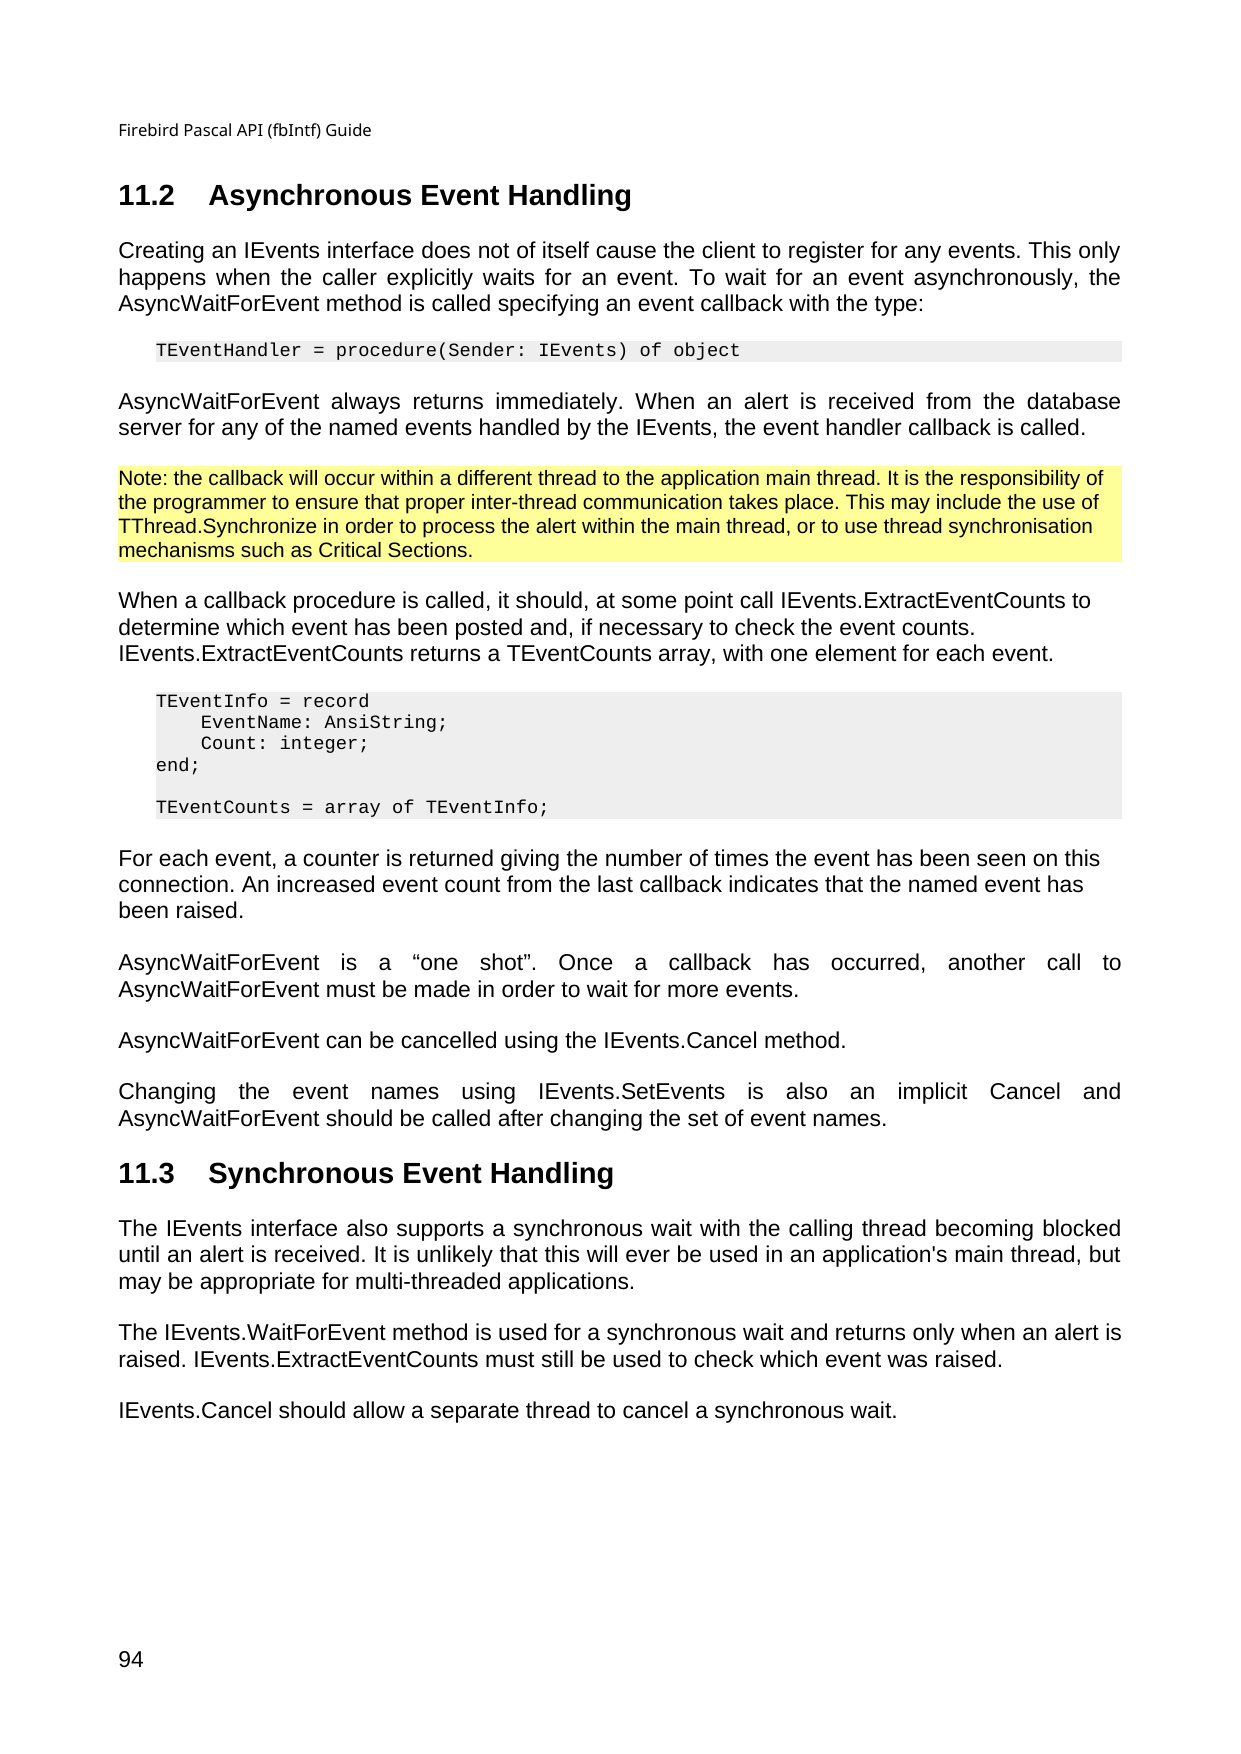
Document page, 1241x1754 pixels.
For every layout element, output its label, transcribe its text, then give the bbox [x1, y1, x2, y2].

text TEventCounts = array of TEventInfo; [156, 798, 1122, 819]
text When a callback procedure is called, it should, at some point call IEvents.ExtractEventCounts to determine which event has been posted and, if necessary to check the event counts. IEvents.ExtractEventCounts returns a TEventCounts array, with one element for each event. [118, 587, 1122, 666]
text EventName: AnsiString; [156, 713, 1122, 734]
text IEvents.Cancel should allow a separate thread to cancel a synchronous wait. [118, 1397, 1122, 1423]
text Note: the callback will occur within a different thread to the application main thread. It is the responsibility of the programmer to ensure that proper inter-thread communication takes place. This may include the use of TThread.Synchronize in order to process the alert within the main thread, or to use thread synchronisation mechanisms such as Critical Sections. [118, 466, 1122, 562]
text AsyncWaitForEvent can be cancelled using the IEvents.Cancel method. [118, 1027, 1122, 1053]
subtitle Asynchronous Event Handling [118, 178, 1122, 212]
text AsyncWaitForEvent always returns immediately. When an alert is received from the database server for any of the named events handled by the IEvents, the event handler callback is called. [118, 388, 1122, 441]
text AsyncWaitForEvent is a “one shot”. Once a callback has occurred, another call to AsyncWaitForEvent must be made in order to wait for more events. [118, 949, 1122, 1002]
text TEventHandler = procedure(Sender: IEvents) of object [156, 341, 1122, 362]
subtitle Synchronous Event Handling [118, 1156, 1122, 1189]
text The IEvents.WaitForEvent method is used for a synchronous wait and returns only when an alert is raised. IEvents.ExtractEventCounts must still be used to check which event was raised. [118, 1319, 1122, 1372]
text Changing the event names using IEvents.SetEvents is also an implicit Cancel and AsyncWaitForEvent should be called after changing the set of event names. [118, 1078, 1122, 1131]
text TEventInfo = record [156, 692, 1122, 713]
text Creating an IEvents interface does not of itself cause the client to register for any events. This only happens when the caller explicitly waits for an event. To wait for an event asynchronously, the AsyncWaitForEvent method is called specifying an event callback with the type: [118, 237, 1122, 316]
text end; [156, 755, 1122, 777]
text The IEvents interface also supports a synchronous wait with the calling thread becoming blocked until an alert is received. It is unlikely that this will ever be used in an application's main thread, but may be appropriate for multi-threaded applications. [118, 1215, 1122, 1294]
text Count: integer; [156, 734, 1122, 755]
text For each event, a counter is returned giving the number of times the event has been seen on this connection. An increased event count from the last callback indicates that the named event has been raised. [118, 845, 1122, 924]
